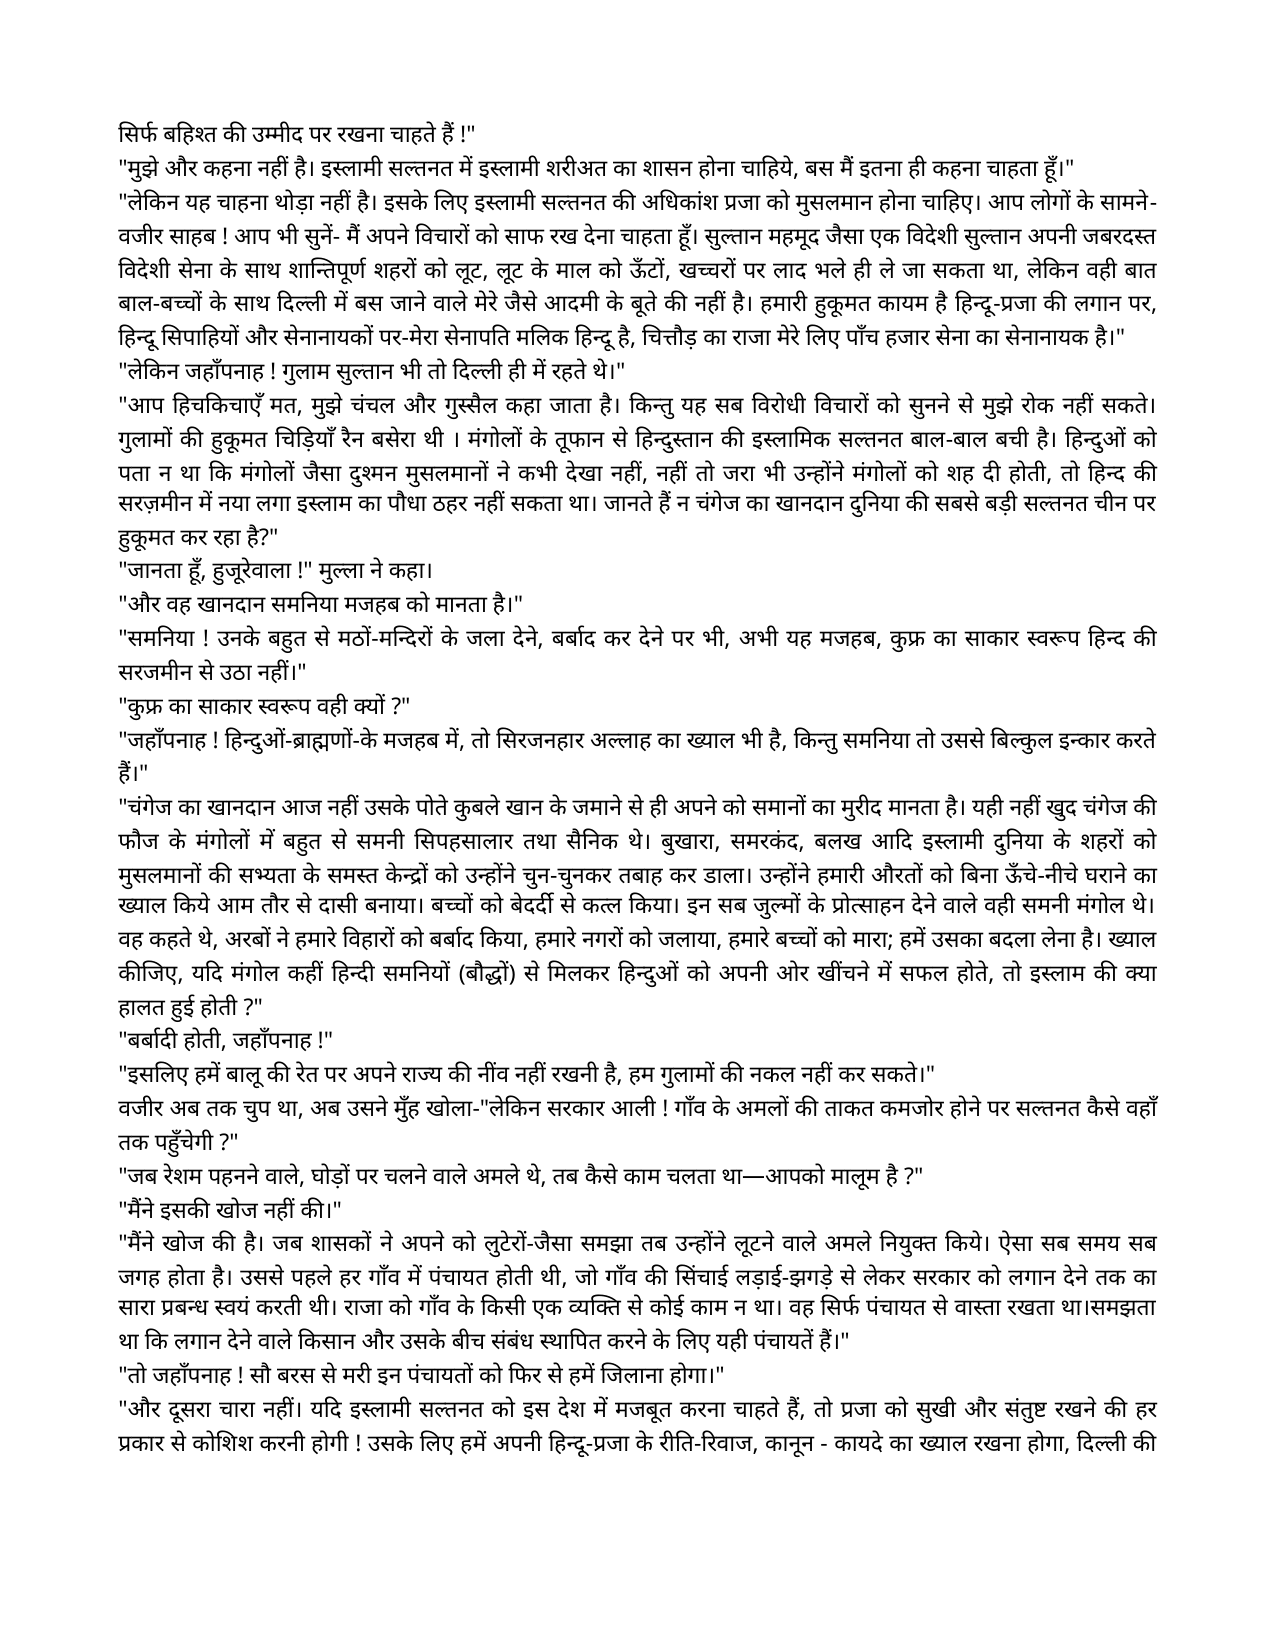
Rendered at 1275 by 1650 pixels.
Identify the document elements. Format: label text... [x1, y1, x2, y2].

text "चंगेज का खानदान आज नहीं उसके पोते कुबले खान के जमाने से ही अपने को समानों का मुरीद मानता है। यही नहीं खुद चंगेज की फौज के मंगोलों में बहुत से समनी सिपहसालार तथा सैनिक थे। बुखारा, समरकंद, बलख आदि इस्लामी दुनिया के शहरों को मुसलमानों की सभ्यता के समस्त केन्द्रों को उन्होंने चुन-चुनकर तबाह कर डाला। उन्होंने हमारी औरतों को बिना ऊँचे-नीचे घराने का ख्याल किये आम तौर से दासी बनाया। बच्चों को बेदर्दी से कत्ल किया। इन सब जुल्मों के प्रोत्साहन देने वाले वही समनी मंगोल थे। वह कहते थे, अरबों ने हमारे विहारों को बर्बाद किया, हमारे नगरों को जलाया, हमारे बच्चों को मारा; हमें उसका बदला लेना है। ख्याल कीजिए, यदि मंगोल कहीं हिन्दी समनियों (बौद्धों) से मिलकर हिन्दुओं को अपनी ओर खींचने में सफल होते, तो इस्लाम की क्या हालत हुई होती ?" [118, 791, 1157, 1024]
text "मैंने खोज की है। जब शासकों ने अपने को लुटेरों-जैसा समझा तब उन्होंने लूटने वाले अमले नियुक्त किये। ऐसा सब समय सब जगह होता है। उससे पहले हर गाँव में पंचायत होती थी, जो गाँव की सिंचाई लड़ाई-झगड़े से लेकर सरकार को लगान देने तक का सारा प्रबन्ध स्वयं करती थी। राजा को गाँव के किसी एक व्यक्ति से कोई काम न था। वह सिर्फ पंचायत से वास्ता रखता था।समझता था कि लगान देने वाले किसान और उसके बीच संबंध स्थापित करने के लिए यही पंचायतें हैं।" [118, 1227, 1157, 1359]
text "इसलिए हमें बालू की रेत पर अपने राज्य की नींव नहीं रखनी है, हम गुलामों की नकल नहीं कर सकते।" [118, 1058, 1157, 1092]
text "लेकिन यह चाहना थोड़ा नहीं है। इसके लिए इस्लामी सल्तनत की अधिकांश प्रजा को मुसलमान होना चाहिए। आप लोगों के सामने-वजीर साहब ! आप भी सुनें- मैं अपने विचारों को साफ रख देना चाहता हूँ। सुल्तान महमूद जैसा एक विदेशी सुल्तान अपनी जबरदस्त विदेशी सेना के साथ शान्तिपूर्ण शहरों को लूट, लूट के माल को ऊँटों, खच्चरों पर लाद भले ही ले जा सकता था, लेकिन वही बात बाल-बच्चों के साथ दिल्ली में बस जाने वाले मेरे जैसे आदमी के बूते की नहीं है। हमारी हुकूमत कायम है हिन्दू-प्रजा की लगान पर, हिन्दू सिपाहियों और सेनानायकों पर-मेरा सेनापति मलिक हिन्दू है, चित्तौड़ का राजा मेरे लिए पाँच हजार सेना का सेनानायक है।" [118, 186, 1157, 355]
text वजीर अब तक चुप था, अब उसने मुँह खोला-"लेकिन सरकार आली ! गाँव के अमलों की ताकत कमजोर होने पर सल्तनत कैसे वहाँ तक पहुँचेगी ?" [118, 1092, 1157, 1160]
text "मैंने इसकी खोज नहीं की।" [118, 1193, 1157, 1227]
text "आप हिचकिचाएँ मत, मुझे चंचल और गुस्सैल कहा जाता है। किन्तु यह सब विरोधी विचारों को सुनने से मुझे रोक नहीं सकते। गुलामों की हुकूमत चिड़ियाँ रैन बसेरा थी । मंगोलों के तूफान से हिन्दुस्तान की इस्लामिक सल्तनत बाल-बाल बची है। हिन्दुओं को पता न था कि मंगोलों जैसा दुश्मन मुसलमानों ने कभी देखा नहीं, नहीं तो जरा भी उन्होंने मंगोलों को शह दी होती, तो हिन्द की सरज़मीन में नया लगा इस्लाम का पौधा ठहर नहीं सकता था। जानते हैं न चंगेज का खानदान दुनिया की सबसे बड़ी सल्तनत चीन पर हुकूमत कर रहा है?" [118, 389, 1157, 554]
text "लेकिन जहाँपनाह ! गुलाम सुल्तान भी तो दिल्ली ही में रहते थे।" [118, 355, 1157, 389]
text "तो जहाँपनाह ! सौ बरस से मरी इन पंचायतों को फिर से हमें जिलाना होगा।" [118, 1359, 1157, 1393]
text "जानता हूँ, हुजूरेवाला !" मुल्ला ने कहा। [118, 554, 1157, 588]
text सिर्फ बहिश्त की उम्मीद पर रखना चाहते हैं !" [118, 118, 1157, 152]
text "जहाँपनाह ! हिन्दुओं-ब्राह्मणों-के मजहब में, तो सिरजनहार अल्लाह का ख्याल भी है, किन्तु समनिया तो उससे बिल्कुल इन्कार करते हैं।" [118, 723, 1157, 791]
text "और दूसरा चारा नहीं। यदि इस्लामी सल्तनत को इस देश में मजबूत करना चाहते हैं, तो प्रजा को सुखी और संतुष्ट रखने की हर प्रकार से कोशिश करनी होगी ! उसके लिए हमें अपनी हिन्दू-प्रजा के रीति-रिवाज, कानून - कायदे का ख्याल रखना होगा, दिल्ली की [118, 1393, 1157, 1460]
text "मुझे और कहना नहीं है। इस्लामी सल्तनत में इस्लामी शरीअत का शासन होना चाहिये, बस मैं इतना ही कहना चाहता हूँ।" [118, 152, 1157, 186]
text "कुफ्र का साकार स्वरूप वही क्यों ?" [118, 690, 1157, 723]
text "और वह खानदान समनिया मजहब को मानता है।" [118, 588, 1157, 622]
text "समनिया ! उनके बहुत से मठों-मन्दिरों के जला देने, बर्बाद कर देने पर भी, अभी यह मजहब, कुफ्र का साकार स्वरूप हिन्द की सरजमीन से उठा नहीं।" [118, 622, 1157, 690]
text "बर्बादी होती, जहाँपनाह !" [118, 1024, 1157, 1058]
text "जब रेशम पहनने वाले, घोड़ों पर चलने वाले अमले थे, तब कैसे काम चलता था—आपको मालूम है ?" [118, 1160, 1157, 1193]
